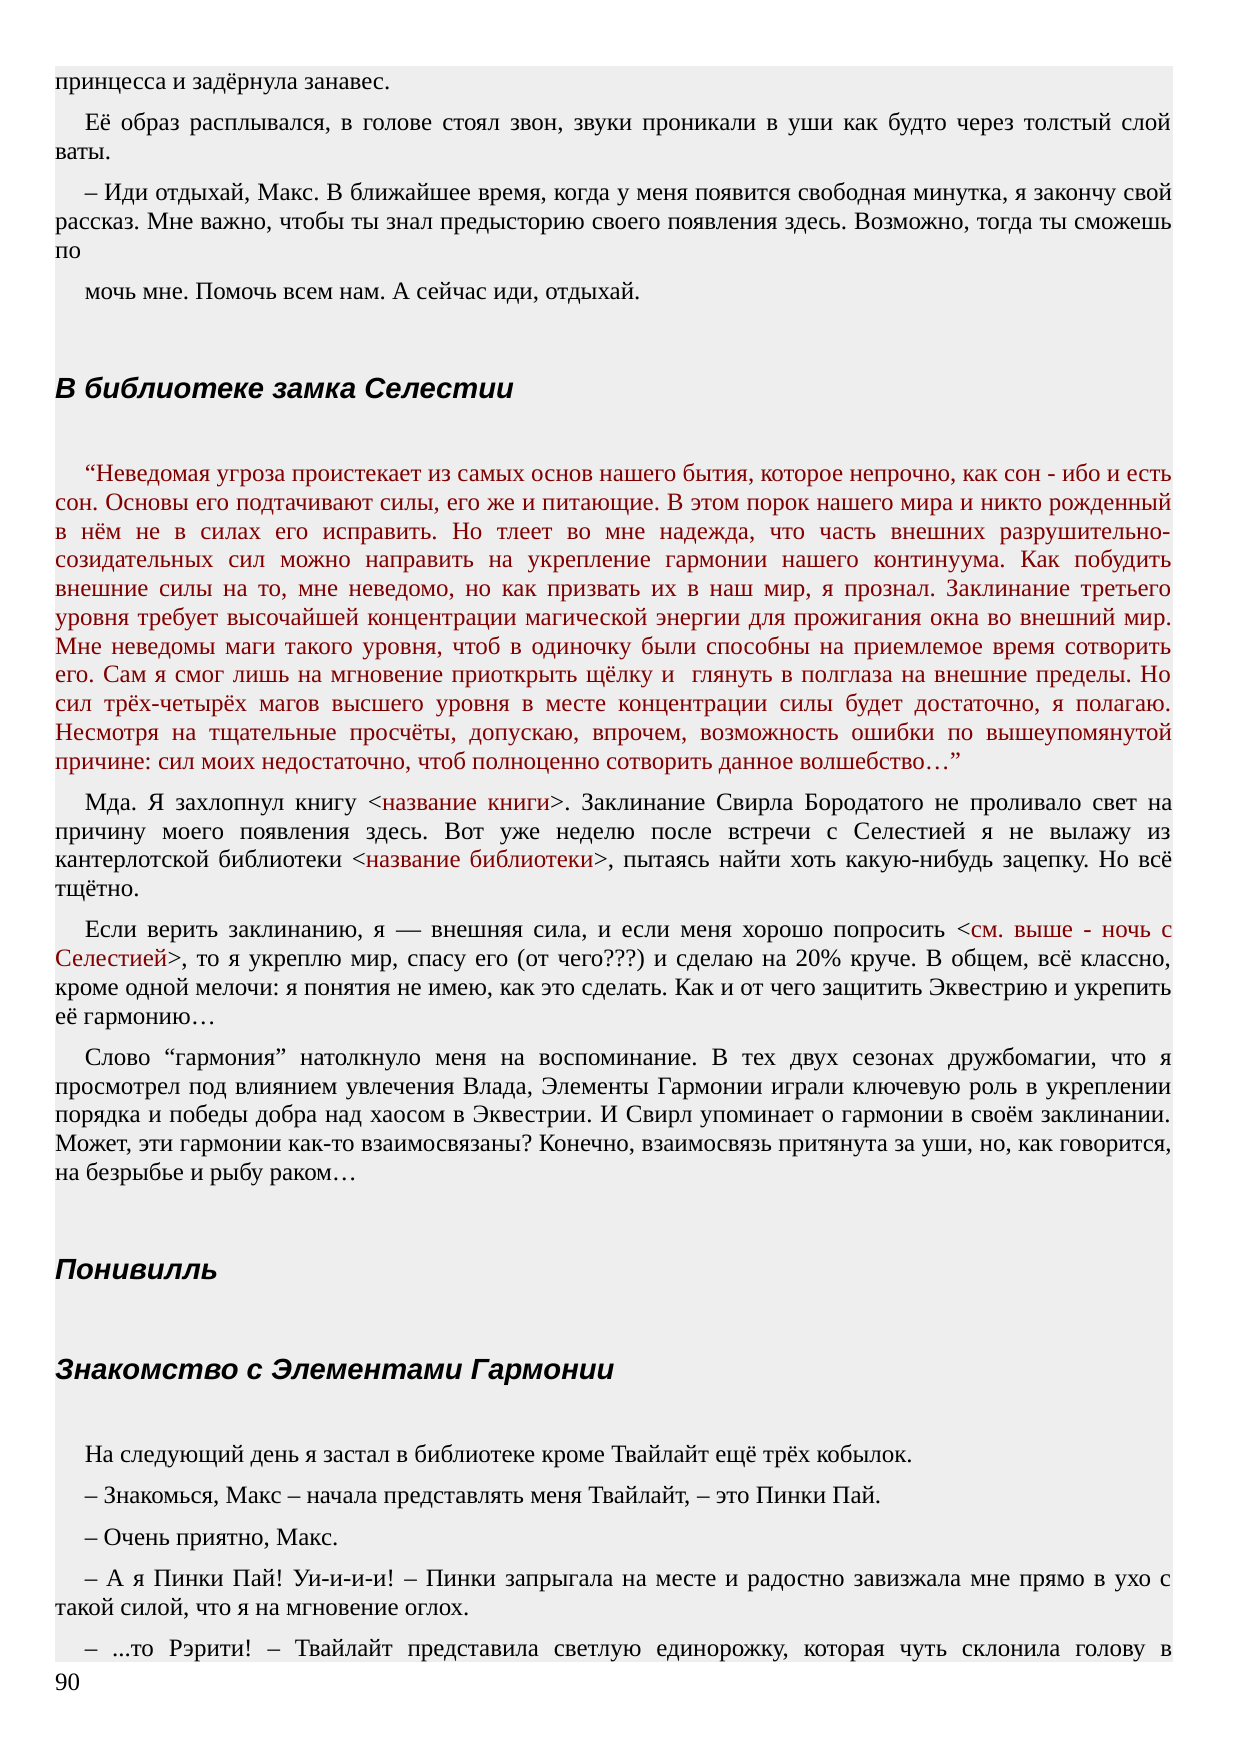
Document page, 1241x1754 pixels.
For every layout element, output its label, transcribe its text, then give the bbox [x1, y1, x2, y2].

text принцесса и задёрнула занавес. [55, 66, 1173, 95]
text – А я Пинки Пай! Уи-и-и-и! – Пинки запрыгала на месте и радостно завизжала мне прямо в ухо с такой силой, что я на мгновение оглох. [55, 1563, 1173, 1620]
text Слово “гармония” натолкнуло меня на воспоминание. В тех двух сезонах дружбомагии, что я просмотрел под влиянием увлечения Влада, Элементы Гармонии играли ключевую роль в укреплении порядка и победы добра над хаосом в Эквестрии. И Свирл упоминает о гармонии в своём заклинании. Может, эти гармонии как-то взаимосвязаны? Конечно, взаимосвязь притянута за уши, но, как говорится, на безрыбье и рыбу раком… [55, 1042, 1173, 1186]
text Если верить заклинанию, я — внешняя сила, и если меня хорошо попросить <см. выше - ночь с Селестией>, то я укреплю мир, спасу его (от чего???) и сделаю на 20% круче. В общем, всё классно, кроме одной мелочи: я понятия не имею, как это сделать. Как и от чего защитить Эквестрию и укрепить её гармонию… [55, 914, 1173, 1029]
subtitle Понивилль [55, 1252, 1173, 1286]
text – Очень приятно, Макс. [55, 1522, 1173, 1550]
text – Знакомься, Макс – начала представлять меня Твайлайт, – это Пинки Пай. [55, 1480, 1173, 1509]
text “Неведомая угроза проистекает из самых основ нашего бытия, которое непрочно, как сон - ибо и есть сон. Основы его подтачивают силы, его же и питающие. В этом порок нашего мира и никто рожденный в нём не в силах его исправить. Но тлеет во мне надежда, что часть внешних разрушительно-созидательных сил можно направить на укрепление гармонии нашего континуума. Как побудить внешние силы на то, мне неведомо, но как призвать их в наш мир, я прознал. Заклинание третьего уровня требует высочайшей концентрации магической энергии для прожигания окна во внешний мир. Мне неведомы маги такого уровня, чтоб в одиночку были способны на приемлемое время сотворить его. Сам я смог лишь на мгновение приоткрыть щёлку и глянуть в полглаза на внешние пределы. Но сил трёх-четырёх магов высшего уровня в месте концентрации силы будет достаточно, я полагаю. Несмотря на тщательные просчёты, допускаю, впрочем, возможность ошибки по вышеупомянутой причине: сил моих недостаточно, чтоб полноценно сотворить данное волшебство…” [55, 458, 1173, 774]
text Её образ расплывался, в голове стоял звон, звуки проникали в уши как будто через толстый слой ваты. [55, 107, 1173, 165]
text Мда. Я захлопнул книгу <название книги>. Заклинание Свирла Бородатого не проливало свет на причину моего появления здесь. Вот уже неделю после встречи с Селестией я не вылажу из кантерлотской библиотеки <название библиотеки>, пытаясь найти хоть какую-нибудь зацепку. Но всё тщётно. [55, 787, 1173, 902]
subtitle Знакомство с Элементами Гармонии [55, 1352, 1173, 1385]
text – Иди отдыхай, Макс. В ближайшее время, когда у меня появится свободная минутка, я закончу свой рассказ. Мне важно, чтобы ты знал предысторию своего появления здесь. Возможно, тогда ты сможешь по [55, 177, 1173, 263]
subtitle В библиотеке замка Селестии [55, 371, 1173, 404]
text На следующий день я застал в библиотеке кроме Твайлайт ещё трёх кобылок. [55, 1439, 1173, 1468]
text мочь мне. Помочь всем нам. А сейчас иди, отдыхай. [55, 276, 1173, 305]
text – ...то Рэрити! – Твайлайт представила светлую единорожку, которая чуть склонила голову в [55, 1633, 1173, 1662]
